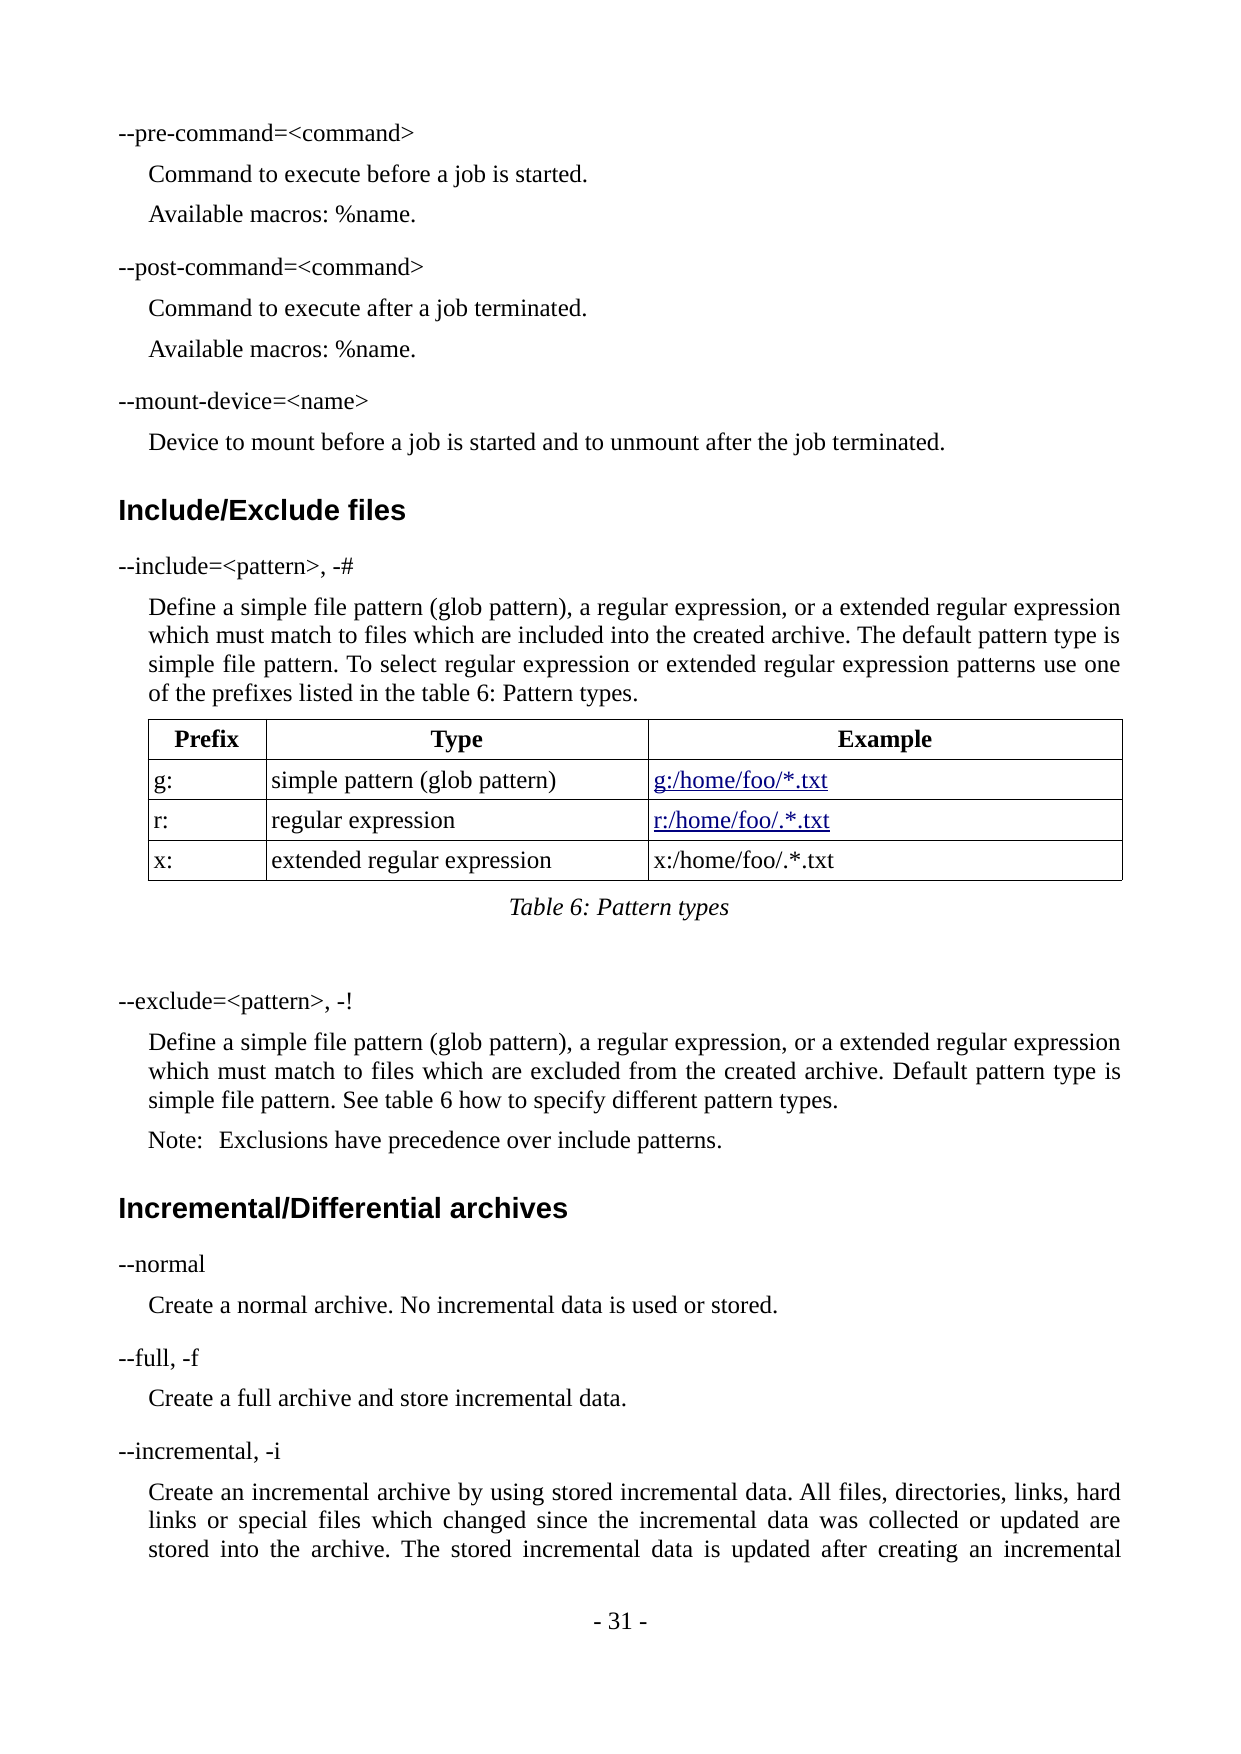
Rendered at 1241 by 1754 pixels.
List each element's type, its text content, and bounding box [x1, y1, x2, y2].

text Table 6: Pattern types [118, 892, 1122, 921]
text Create an incremental archive by using stored incremental data. All files, directories, links, hard links or special files which changed since the incremental data was collected or updated are stored into the archive. The stored incremental data is updated after creating an incremental [148, 1477, 1122, 1563]
subtitle Incremental/Differential archives [118, 1191, 1122, 1225]
text Device to mount before a job is started and to unmount after the job terminated. [148, 427, 1122, 456]
text Available macros: %name. [148, 334, 1122, 362]
subtitle Include/Exclude files [118, 493, 1122, 526]
title --include=<pattern>, -# [118, 551, 1122, 580]
title --exclude=<pattern>, -! [118, 986, 1122, 1015]
text Command to execute after a job terminated. [148, 293, 1122, 322]
table_cell extended regular expression [267, 841, 648, 880]
title --normal [118, 1249, 1122, 1278]
title --pre-command=<command> [118, 118, 1122, 147]
table_cell g:/home/foo/*.txt [649, 760, 1122, 799]
table_cell simple pattern (glob pattern) [267, 760, 648, 799]
text Create a normal archive. No incremental data is used or stored. [148, 1290, 1122, 1319]
table_cell x: [149, 841, 266, 880]
table_header Type [267, 720, 648, 759]
table_cell g: [149, 760, 266, 799]
text Define a simple file pattern (glob pattern), a regular expression, or a extended regular expression which must match to files which are excluded from the created archive. Default pattern type is simple file pattern. See table 6 how to specify different pattern types. [148, 1027, 1122, 1113]
text Create a full archive and store incremental data. [148, 1383, 1122, 1412]
table_cell r: [149, 800, 266, 839]
text Available macros: %name. [148, 199, 1122, 228]
table_header Example [649, 720, 1122, 759]
text Command to execute before a job is started. [148, 159, 1122, 188]
table_cell regular expression [267, 800, 648, 839]
title --incremental, -i [118, 1436, 1122, 1465]
table_cell x:/home/foo/.*.txt [649, 841, 1122, 880]
title --mount-device=<name> [118, 386, 1122, 415]
title --post-command=<command> [118, 252, 1122, 281]
table_cell r:/home/foo/.*.txt [649, 800, 1122, 839]
text Note: Exclusions have precedence over include patterns. [148, 1125, 1122, 1154]
title --full, -f [118, 1343, 1122, 1371]
text Define a simple file pattern (glob pattern), a regular expression, or a extended regular expression which must match to files which are included into the created archive. The default pattern type is simple file pattern. To select regular expression or extended regular expression patterns use one of the prefixes listed in the table 6: Pattern types. [148, 592, 1122, 707]
table_header Prefix [149, 720, 266, 759]
